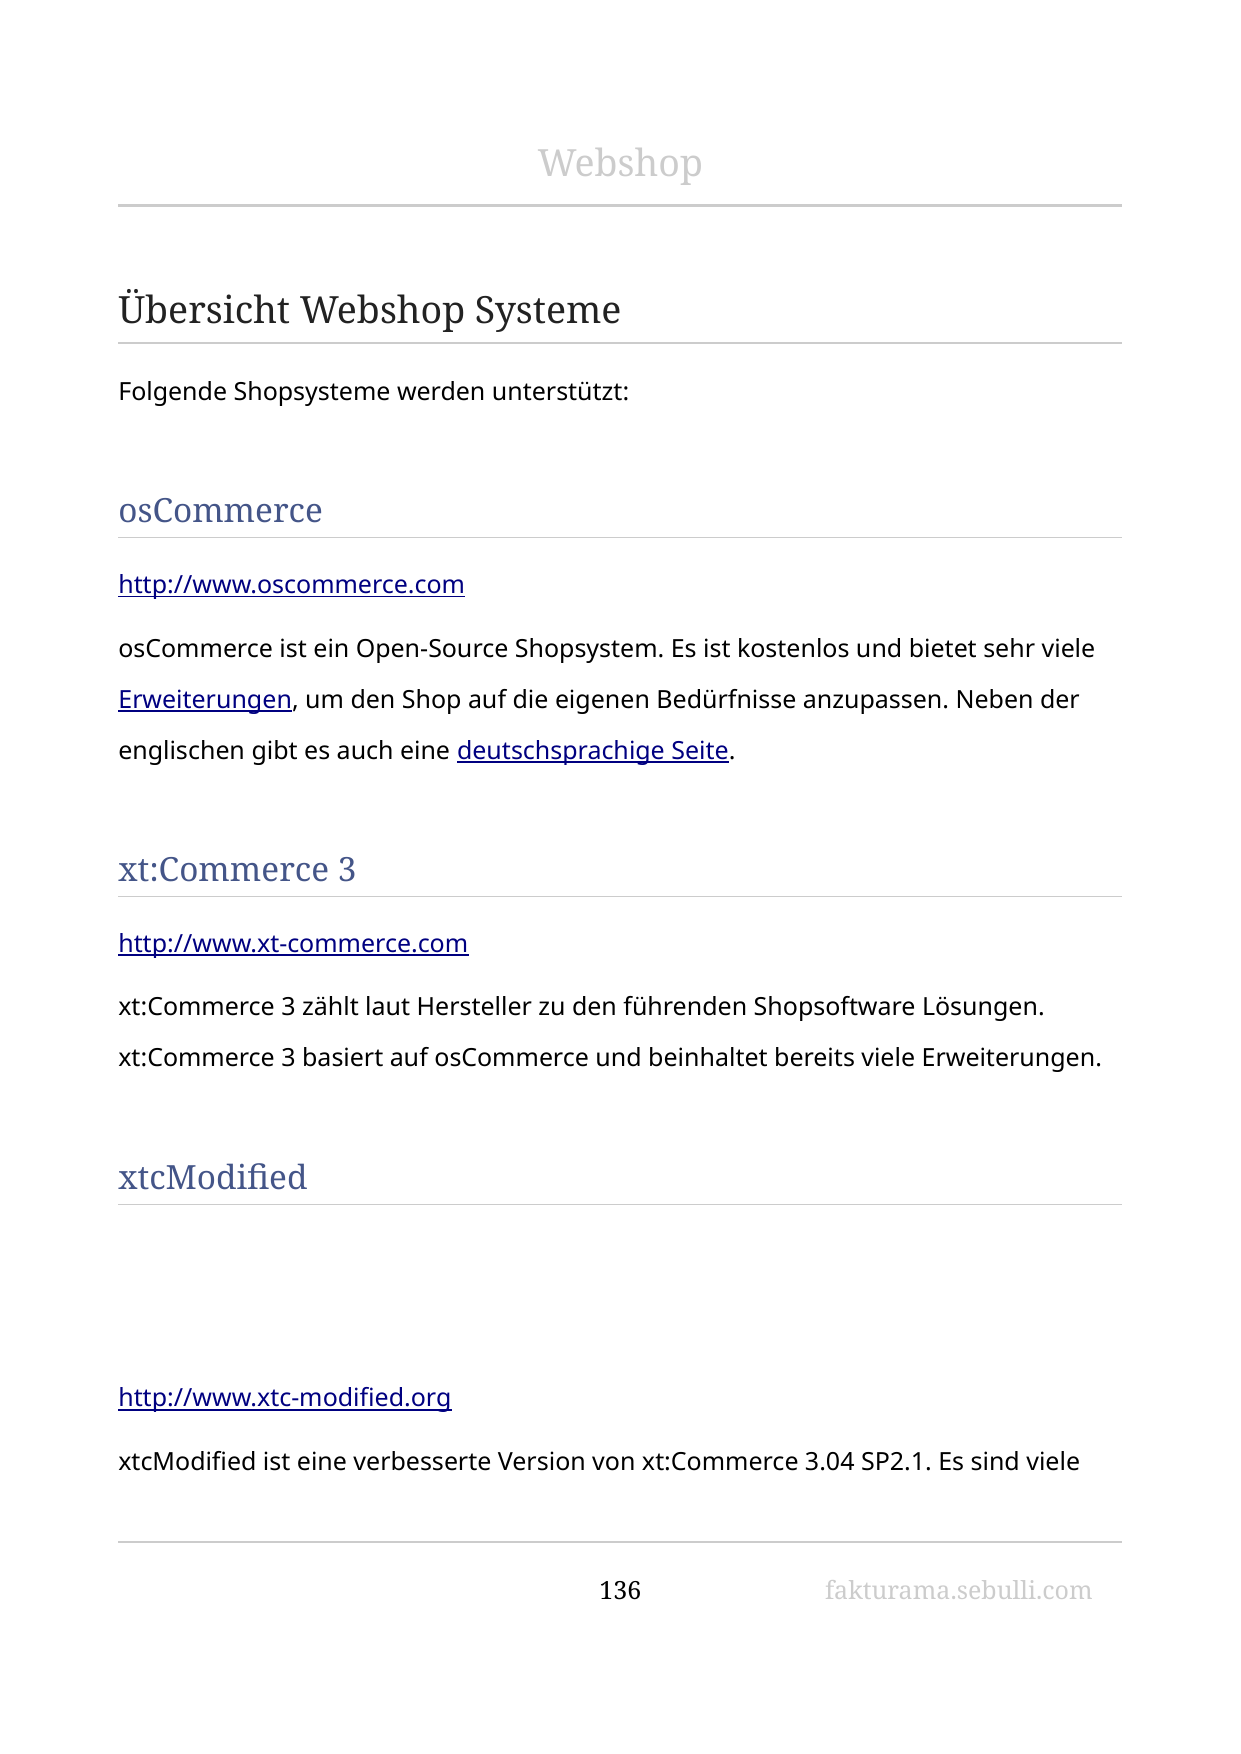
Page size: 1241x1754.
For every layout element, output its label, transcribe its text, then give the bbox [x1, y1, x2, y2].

text osCommerce ist ein Open-Source Shopsystem. Es ist kostenlos und bietet sehr viele Erweiterungen, um den Shop auf die eigenen Bedürfnisse anzupassen. Neben der englischen gibt es auch eine deutschsprachige Seite. [118, 630, 1122, 766]
text Folgende Shopsysteme werden unterstützt: [118, 373, 1122, 407]
text xtcModified ist eine verbesserte Version von xt:Commerce 3.04 SP2.1. Es sind viele [118, 1443, 1122, 1478]
subtitle xt:Commerce 3 [118, 846, 1122, 896]
text http://www.xtc-modified.org [118, 1380, 1122, 1414]
text xt:Commerce 3 zählt laut Hersteller zu den führenden Shopsoftware Lösungen. xt:Commerce 3 basiert auf osCommerce und beinhaltet bereits viele Erweiterungen. [118, 989, 1122, 1074]
subtitle xtcModified [118, 1154, 1122, 1204]
text http://www.xt-commerce.com [118, 926, 1122, 959]
subtitle Übersicht Webshop Systeme [118, 283, 1122, 342]
subtitle osCommerce [118, 487, 1122, 537]
text http://www.oscommerce.com [118, 567, 1122, 601]
